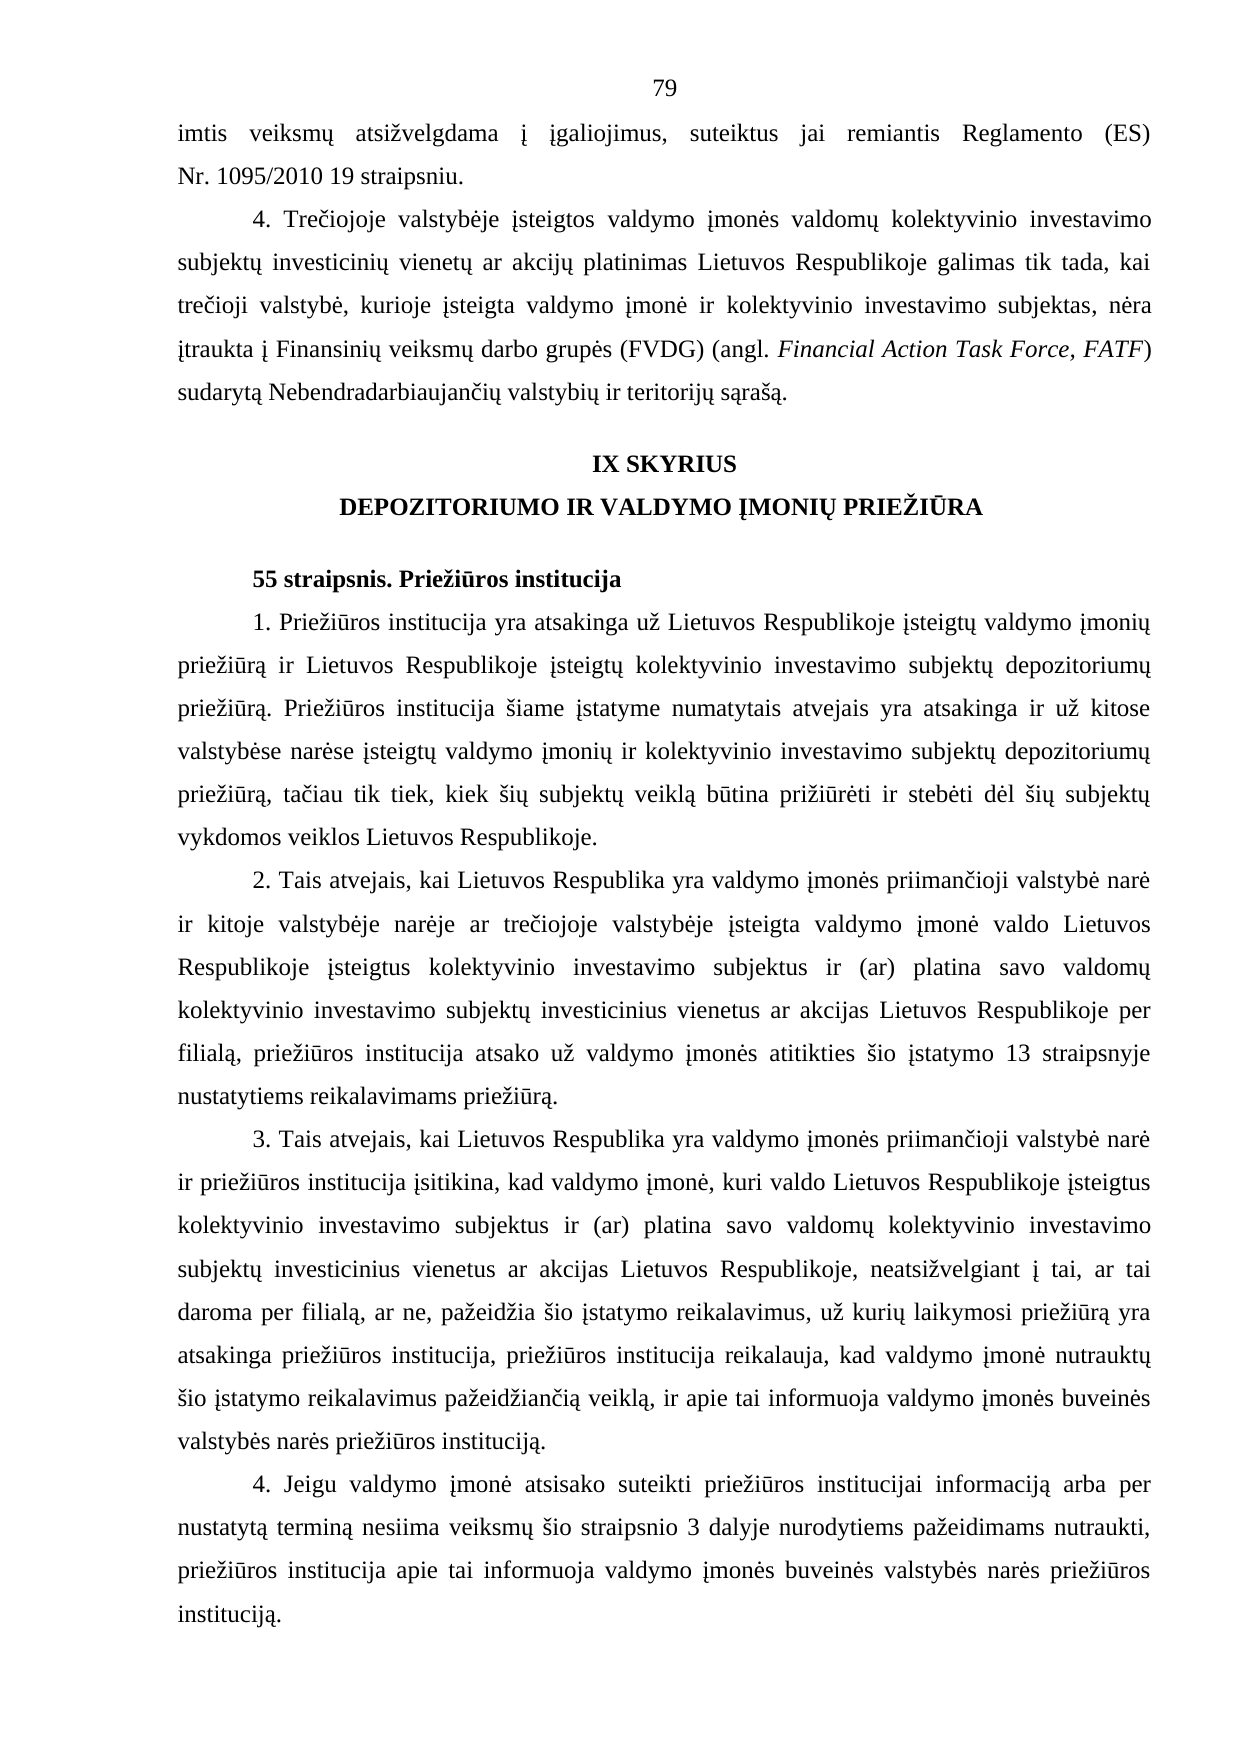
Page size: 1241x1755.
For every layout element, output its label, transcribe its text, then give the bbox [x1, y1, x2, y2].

text imtis veiksmų atsižvelgdama į įgaliojimus, suteiktus jai remiantis Reglamento (ES) Nr. 1095/2010 19 straipsniu. [177, 118, 1152, 190]
text IX SKYRIUS [177, 449, 1152, 477]
text 55 straipsnis. Priežiūros institucija [177, 564, 1152, 592]
text 4. Trečiojoje valstybėje įsteigtos valdymo įmonės valdomų kolektyvinio investavimo subjektų investicinių vienetų ar akcijų platinimas Lietuvos Respublikoje galimas tik tada, kai trečioji valstybė, kurioje įsteigta valdymo įmonė ir kolektyvinio investavimo subjektas, nėra įtraukta į Finansinių veiksmų darbo grupės (FVDG) (angl. Financial Action Task Force, FATF) sudarytą Nebendradarbiaujančių valstybių ir teritorijų sąrašą. [177, 204, 1152, 406]
text 2. Tais atvejais, kai Lietuvos Respublika yra valdymo įmonės priimančioji valstybė narė ir kitoje valstybėje narėje ar trečiojoje valstybėje įsteigta valdymo įmonė valdo Lietuvos Respublikoje įsteigtus kolektyvinio investavimo subjektus ir (ar) platina savo valdomų kolektyvinio investavimo subjektų investicinius vienetus ar akcijas Lietuvos Respublikoje per filialą, priežiūros institucija atsako už valdymo įmonės atitikties šio įstatymo 13 straipsnyje nustatytiems reikalavimams priežiūrą. [177, 866, 1152, 1110]
text 4. Jeigu valdymo įmonė atsisako suteikti priežiūros institucijai informaciją arba per nustatytą terminą nesiima veiksmų šio straipsnio 3 dalyje nurodytiems pažeidimams nutraukti, priežiūros institucija apie tai informuoja valdymo įmonės buveinės valstybės narės priežiūros instituciją. [177, 1469, 1152, 1627]
text 1. Priežiūros institucija yra atsakinga už Lietuvos Respublikoje įsteigtų valdymo įmonių priežiūrą ir Lietuvos Respublikoje įsteigtų kolektyvinio investavimo subjektų depozitoriumų priežiūrą. Priežiūros institucija šiame įstatyme numatytais atvejais yra atsakinga ir už kitose valstybėse narėse įsteigtų valdymo įmonių ir kolektyvinio investavimo subjektų depozitoriumų priežiūrą, tačiau tik tiek, kiek šių subjektų veiklą būtina prižiūrėti ir stebėti dėl šių subjektų vykdomos veiklos Lietuvos Respublikoje. [177, 607, 1152, 851]
text 3. Tais atvejais, kai Lietuvos Respublika yra valdymo įmonės priimančioji valstybė narė ir priežiūros institucija įsitikina, kad valdymo įmonė, kuri valdo Lietuvos Respublikoje įsteigtus kolektyvinio investavimo subjektus ir (ar) platina savo valdomų kolektyvinio investavimo subjektų investicinius vienetus ar akcijas Lietuvos Respublikoje, neatsižvelgiant į tai, ar tai daroma per filialą, ar ne, pažeidžia šio įstatymo reikalavimus, už kurių laikymosi priežiūrą yra atsakinga priežiūros institucija, priežiūros institucija reikalauja, kad valdymo įmonė nutrauktų šio įstatymo reikalavimus pažeidžiančią veiklą, ir apie tai informuoja valdymo įmonės buveinės valstybės narės priežiūros instituciją. [177, 1124, 1152, 1455]
text DEPOZITORIUMO IR VALDYMO ĮMONIŲ PRIEŽIŪRA [177, 492, 1152, 521]
